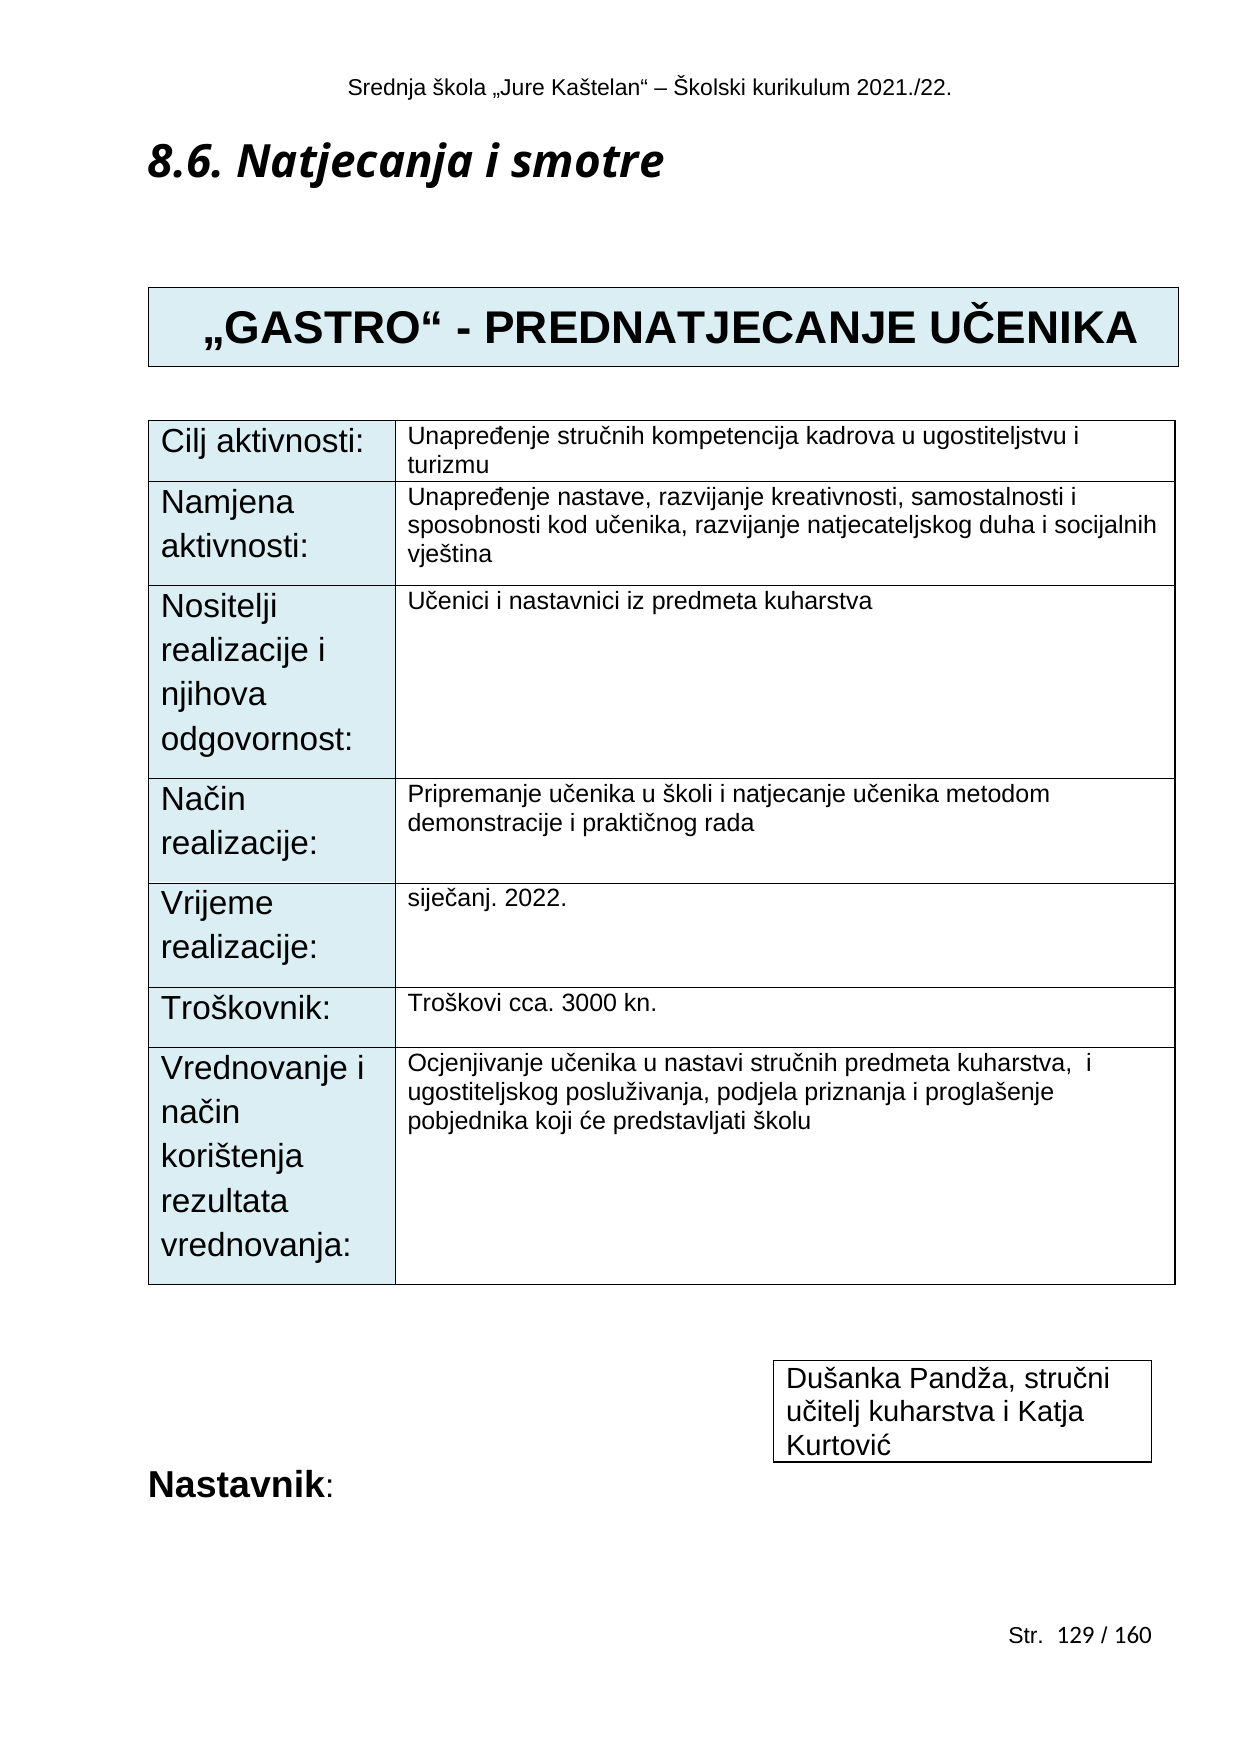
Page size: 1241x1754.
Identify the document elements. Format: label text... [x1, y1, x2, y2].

subtitle 8.6. Natjecanja i smotre [148, 129, 1152, 191]
table_cell Ocjenjivanje učenika u nastavi stručnih predmeta kuharstva, i ugostiteljskog posluživanja, podjela priznanja i proglašenje pobjednika koji će predstavljati školu [396, 1048, 1174, 1284]
table_cell Način realizacije: [149, 779, 395, 882]
table_cell Vrijeme realizacije: [149, 884, 395, 987]
table_cell Unapređenje nastave, razvijanje kreativnosti, samostalnosti i sposobnosti kod učenika, razvijanje natjecateljskog duha i socijalnih vještina [396, 482, 1174, 585]
table_cell Pripremanje učenika u školi i natjecanje učenika metodom demonstracije i praktičnog rada [396, 779, 1174, 882]
table_header Cilj aktivnosti: [149, 421, 395, 481]
table_cell Troškovnik: [149, 988, 395, 1047]
table_header Dušanka Pandža, stručni učitelj kuharstva i Katja Kurtović [774, 1361, 1151, 1461]
table_header Unapređenje stručnih kompetencija kadrova u ugostiteljstvu i turizmu [396, 421, 1174, 481]
text Nastavnik: [148, 1462, 1152, 1506]
table_cell Namjena aktivnosti: [149, 482, 395, 585]
table_header „GASTRO“ - PREDNATJECANJE UČENIKA [149, 288, 1178, 366]
table_cell Vrednovanje i način korištenja rezultata vrednovanja: [149, 1048, 395, 1284]
table_cell siječanj. 2022. [396, 884, 1174, 987]
table_cell Troškovi cca. 3000 kn. [396, 988, 1174, 1047]
table_cell Nositelji realizacije i njihova odgovornost: [149, 586, 395, 778]
table_cell Učenici i nastavnici iz predmeta kuharstva [396, 586, 1174, 778]
